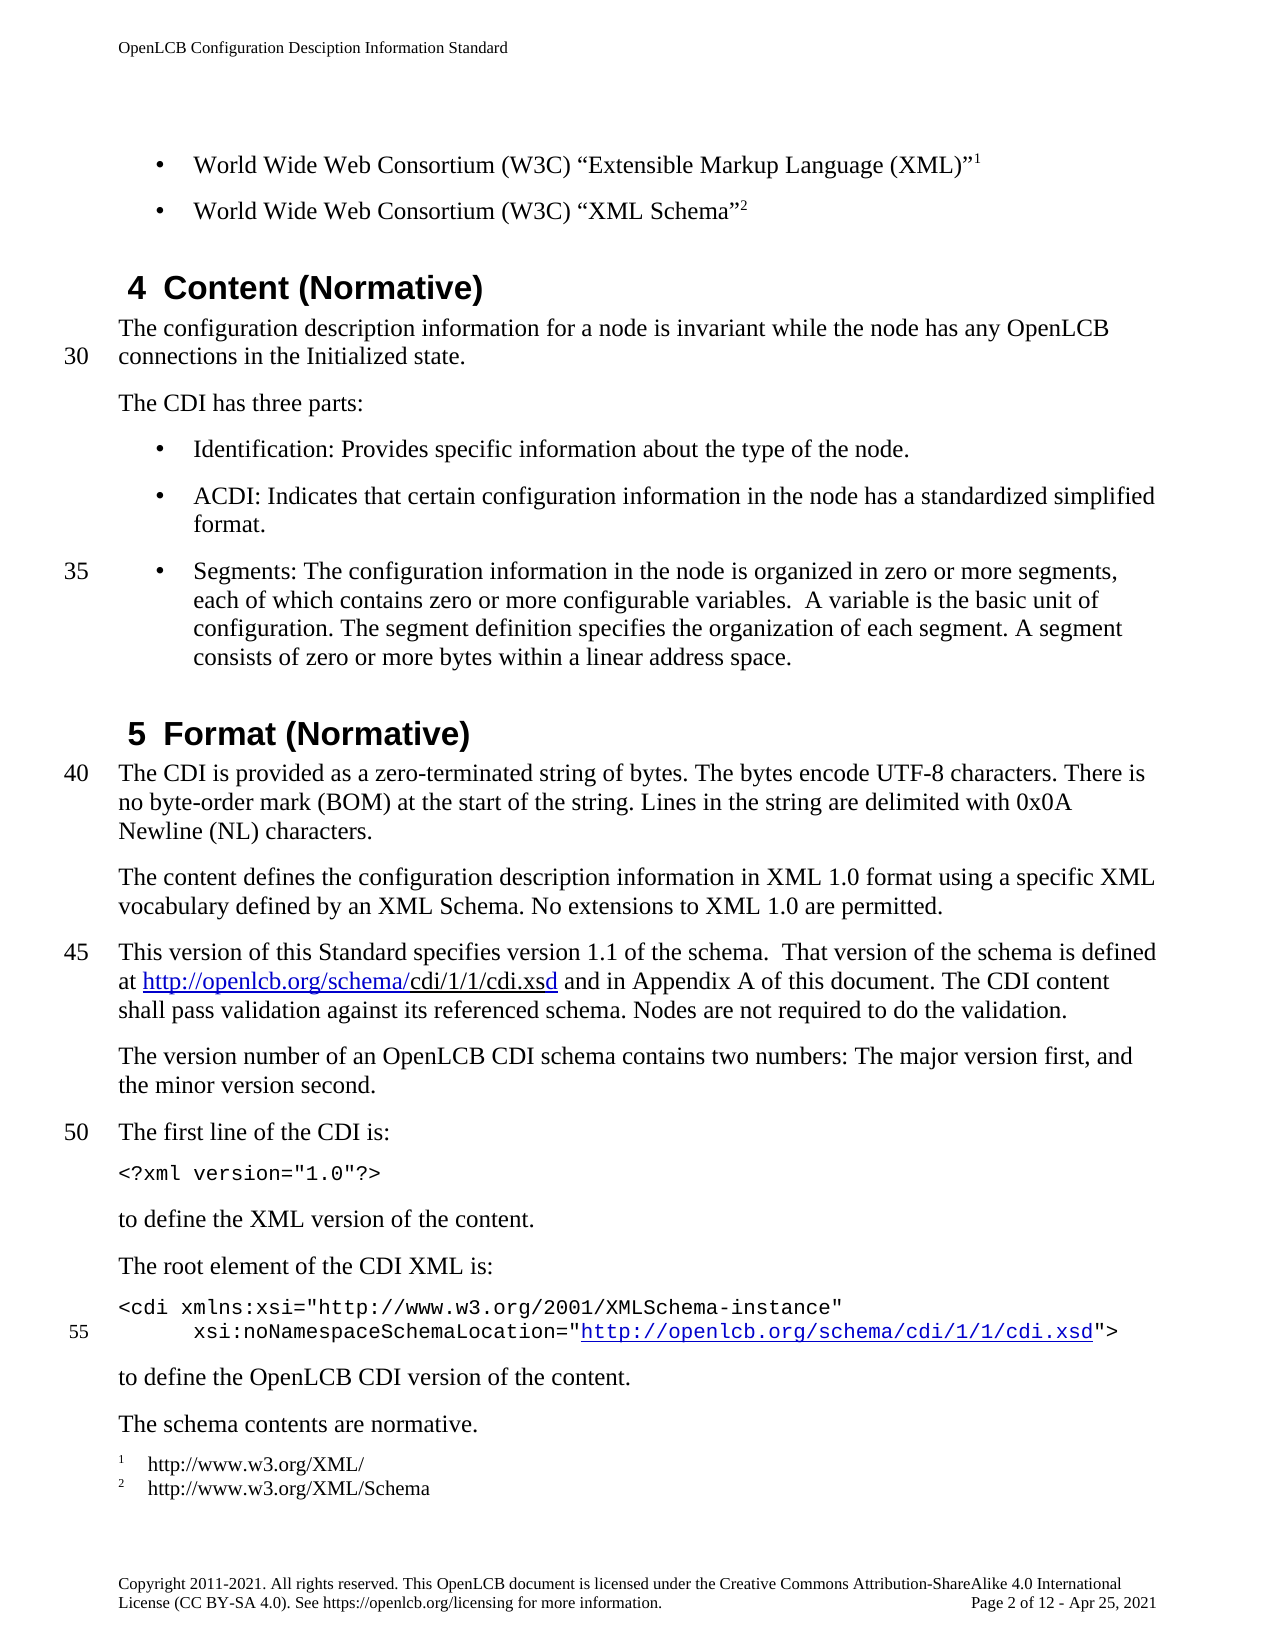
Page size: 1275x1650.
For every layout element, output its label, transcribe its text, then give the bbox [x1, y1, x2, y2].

list World Wide Web Consortium (W3C) “Extensible Markup Language (XML)” [156, 150, 1157, 179]
text The content defines the configuration description information in XML 1.0 format using a specific XML vocabulary defined by an XML Schema. No extensions to XML 1.0 are permitted. [118, 862, 1157, 920]
text This version of this Standard specifies version 1.1 of the schema. That version of the schema is defined at http://openlcb.org/schema/cdi/1/1/cdi.xsd and in Appendix A of this document. The CDI content shall pass validation against its referenced schema. Nodes are not required to do the validation. [118, 937, 1157, 1024]
text The root element of the CDI XML is: [118, 1251, 1157, 1280]
text The schema contents are normative. [118, 1409, 1157, 1438]
text The first line of the CDI is: [118, 1117, 1157, 1145]
subtitle Format (Normative) [118, 714, 1157, 752]
list http://www.w3.org/XML/ [118, 1452, 1157, 1476]
text The version number of an OpenLCB CDI schema contains two numbers: The major version first, and the minor version second. [118, 1041, 1157, 1099]
text <?xml version="1.0"?> [118, 1163, 1157, 1187]
list ACDI: Indicates that certain configuration information in the node has a standardized simplified format. [156, 481, 1157, 538]
list Segments: The configuration information in the node is organized in zero or more segments, each of which contains zero or more configurable variables. A variable is the basic unit of configuration. The segment definition specifies the organization of each segment. A segment consists of zero or more bytes within a linear address space. [156, 556, 1157, 671]
list http://www.w3.org/XML/Schema [118, 1476, 1157, 1500]
text to define the XML version of the content. [118, 1204, 1157, 1233]
text The CDI is provided as a zero-terminated string of bytes. The bytes encode UTF-8 characters. There is no byte-order mark (BOM) at the start of the string. Lines in the string are delimited with 0x0A Newline (NL) characters. [118, 758, 1157, 844]
text <cdi xmlns:xsi="http://www.w3.org/2001/XMLSchema-instance" xsi:noNamespaceSchemaLocation="http://openlcb.org/schema/cdi/1/1/cdi.xsd"> [118, 1297, 1157, 1345]
text The CDI has three parts: [118, 388, 1157, 417]
list World Wide Web Consortium (W3C) “XML Schema” [156, 196, 1157, 225]
list Identification: Provides specific information about the type of the node. [156, 434, 1157, 463]
text The configuration description information for a node is invariant while the node has any OpenLCB connections in the Initialized state. [118, 313, 1157, 370]
text to define the OpenLCB CDI version of the content. [118, 1362, 1157, 1391]
subtitle Content (Normative) [118, 268, 1157, 306]
